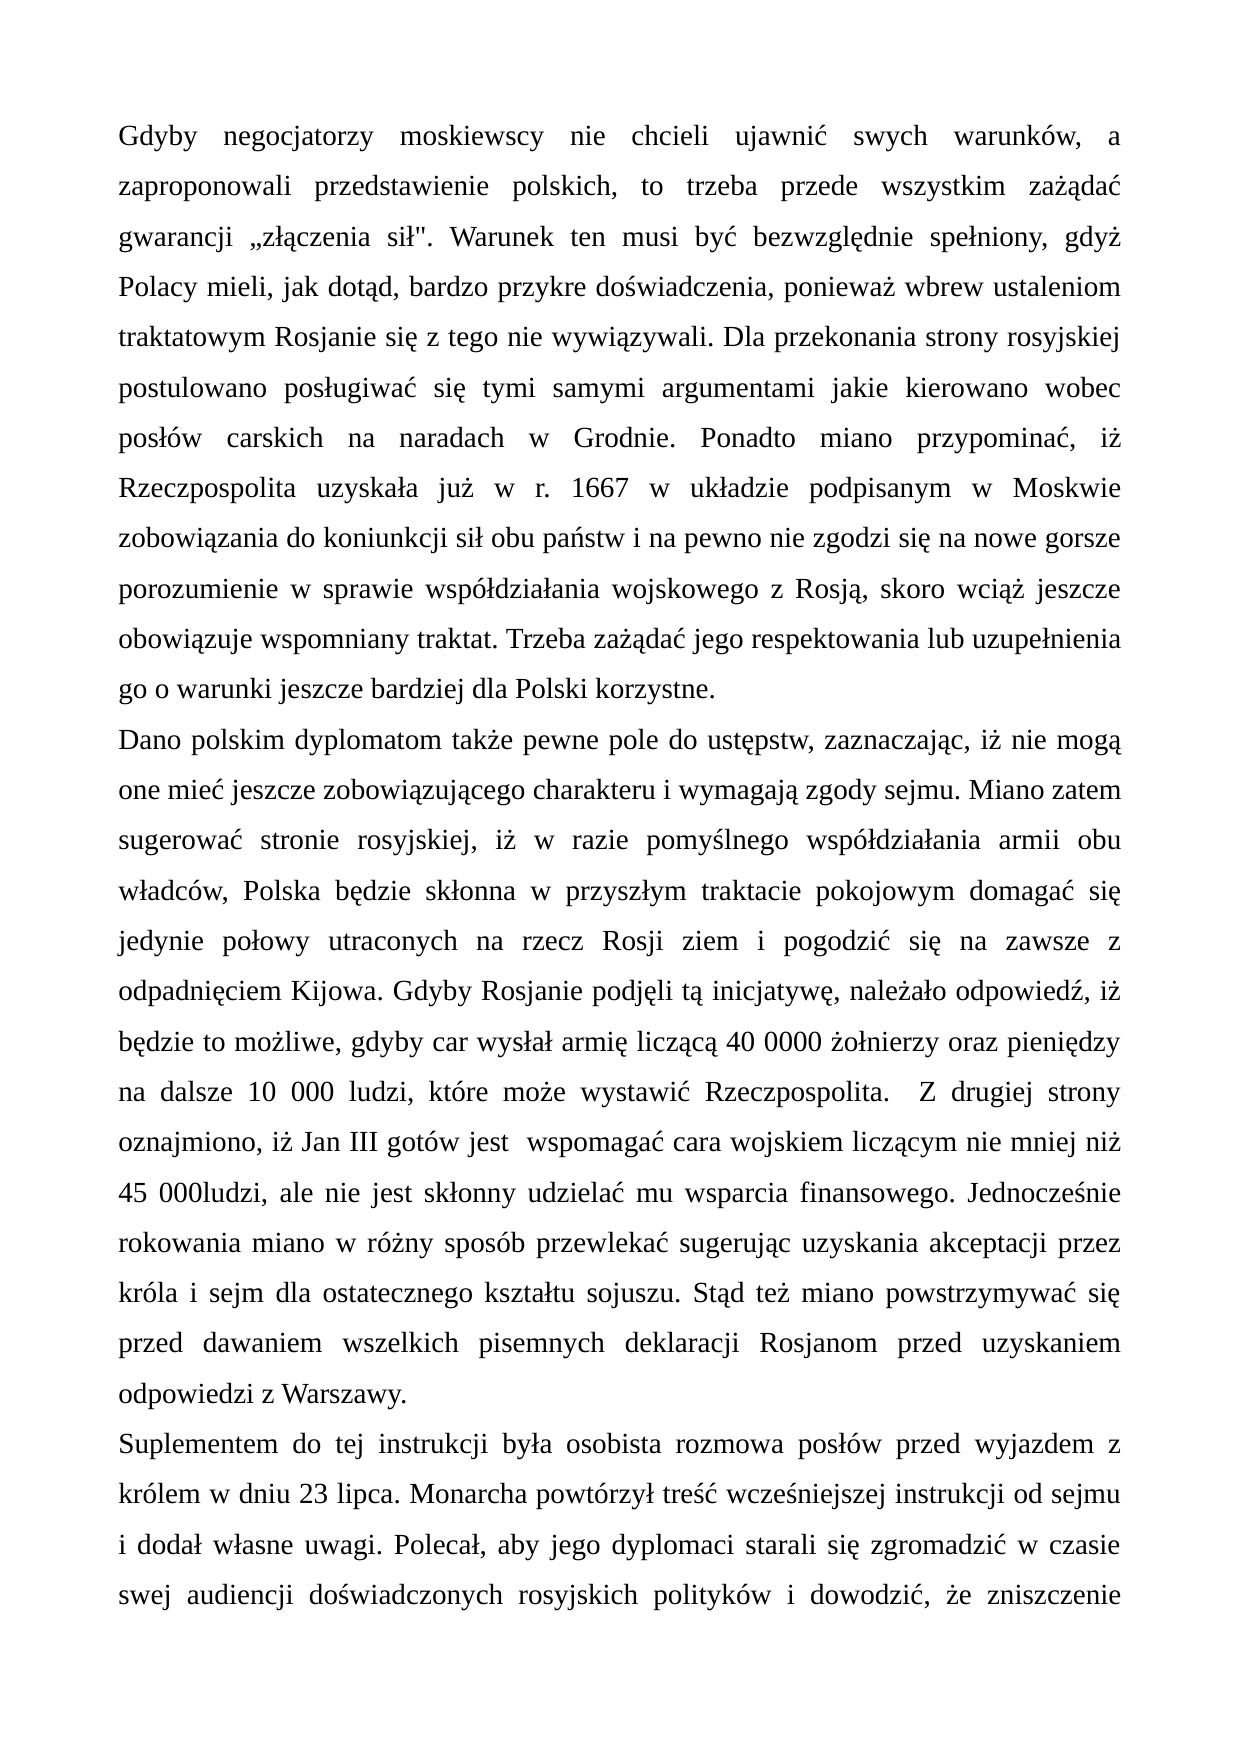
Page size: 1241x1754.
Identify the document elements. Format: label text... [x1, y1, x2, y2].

text Dano polskim dyplomatom także pewne pole do ustępstw, zaznaczając, iż nie mogą one mieć jeszcze zobowiązującego charakteru i wymagają zgody sejmu. Miano zatem sugerować stronie rosyjskiej, iż w razie pomyślnego współdziałania armii obu władców, Polska będzie skłonna w przyszłym traktacie pokojowym domagać się jedynie połowy utraconych na rzecz Rosji ziem i pogodzić się na zawsze z odpadnięciem Kijowa. Gdyby Rosjanie podjęli tą inicjatywę, należało odpowiedź, iż będzie to możliwe, gdyby car wysłał armię liczącą 40 0000 żołnierzy oraz pieniędzy na dalsze 10 000 ludzi, które może wystawić Rzeczpospolita. Z drugiej strony oznajmiono, iż Jan III gotów jest wspomagać cara wojskiem liczącym nie mniej niż 45 000ludzi, ale nie jest skłonny udzielać mu wsparcia finansowego. Jednocześnie rokowania miano w różny sposób przewlekać sugerując uzyskania akceptacji przez króla i sejm dla ostatecznego kształtu sojuszu. Stąd też miano powstrzymywać się przed dawaniem wszelkich pisemnych deklaracji Rosjanom przed uzyskaniem odpowiedzi z Warszawy. [118, 722, 1122, 1409]
text Suplementem do tej instrukcji była osobista rozmowa posłów przed wyjazdem z królem w dniu 23 lipca. Monarcha powtórzył treść wcześniejszej instrukcji od sejmu i dodał własne uwagi. Polecał, aby jego dyplomaci starali się zgromadzić w czasie swej audiencji doświadczonych rosyjskich polityków i dowodzić, że zniszczenie [118, 1426, 1122, 1611]
text Gdyby negocjatorzy moskiewscy nie chcieli ujawnić swych warunków, a zaproponowali przedstawienie polskich, to trzeba przede wszystkim zażądać gwarancji „złączenia sił". Warunek ten musi być bezwzględnie spełniony, gdyż Polacy mieli, jak dotąd, bardzo przykre doświadczenia, ponieważ wbrew ustaleniom traktatowym Rosjanie się z tego nie wywiązywali. Dla przekonania strony rosyjskiej postulowano posługiwać się tymi samymi argumentami jakie kierowano wobec posłów carskich na naradach w Grodnie. Ponadto miano przypominać, iż Rzeczpospolita uzyskała już w r. 1667 w układzie podpisanym w Moskwie zobowiązania do koniunkcji sił obu państw i na pewno nie zgodzi się na nowe gorsze porozumienie w sprawie współdziałania wojskowego z Rosją, skoro wciąż jeszcze obowiązuje wspomniany traktat. Trzeba zażądać jego respektowania lub uzupełnienia go o warunki jeszcze bardziej dla Polski korzystne. [118, 118, 1122, 705]
